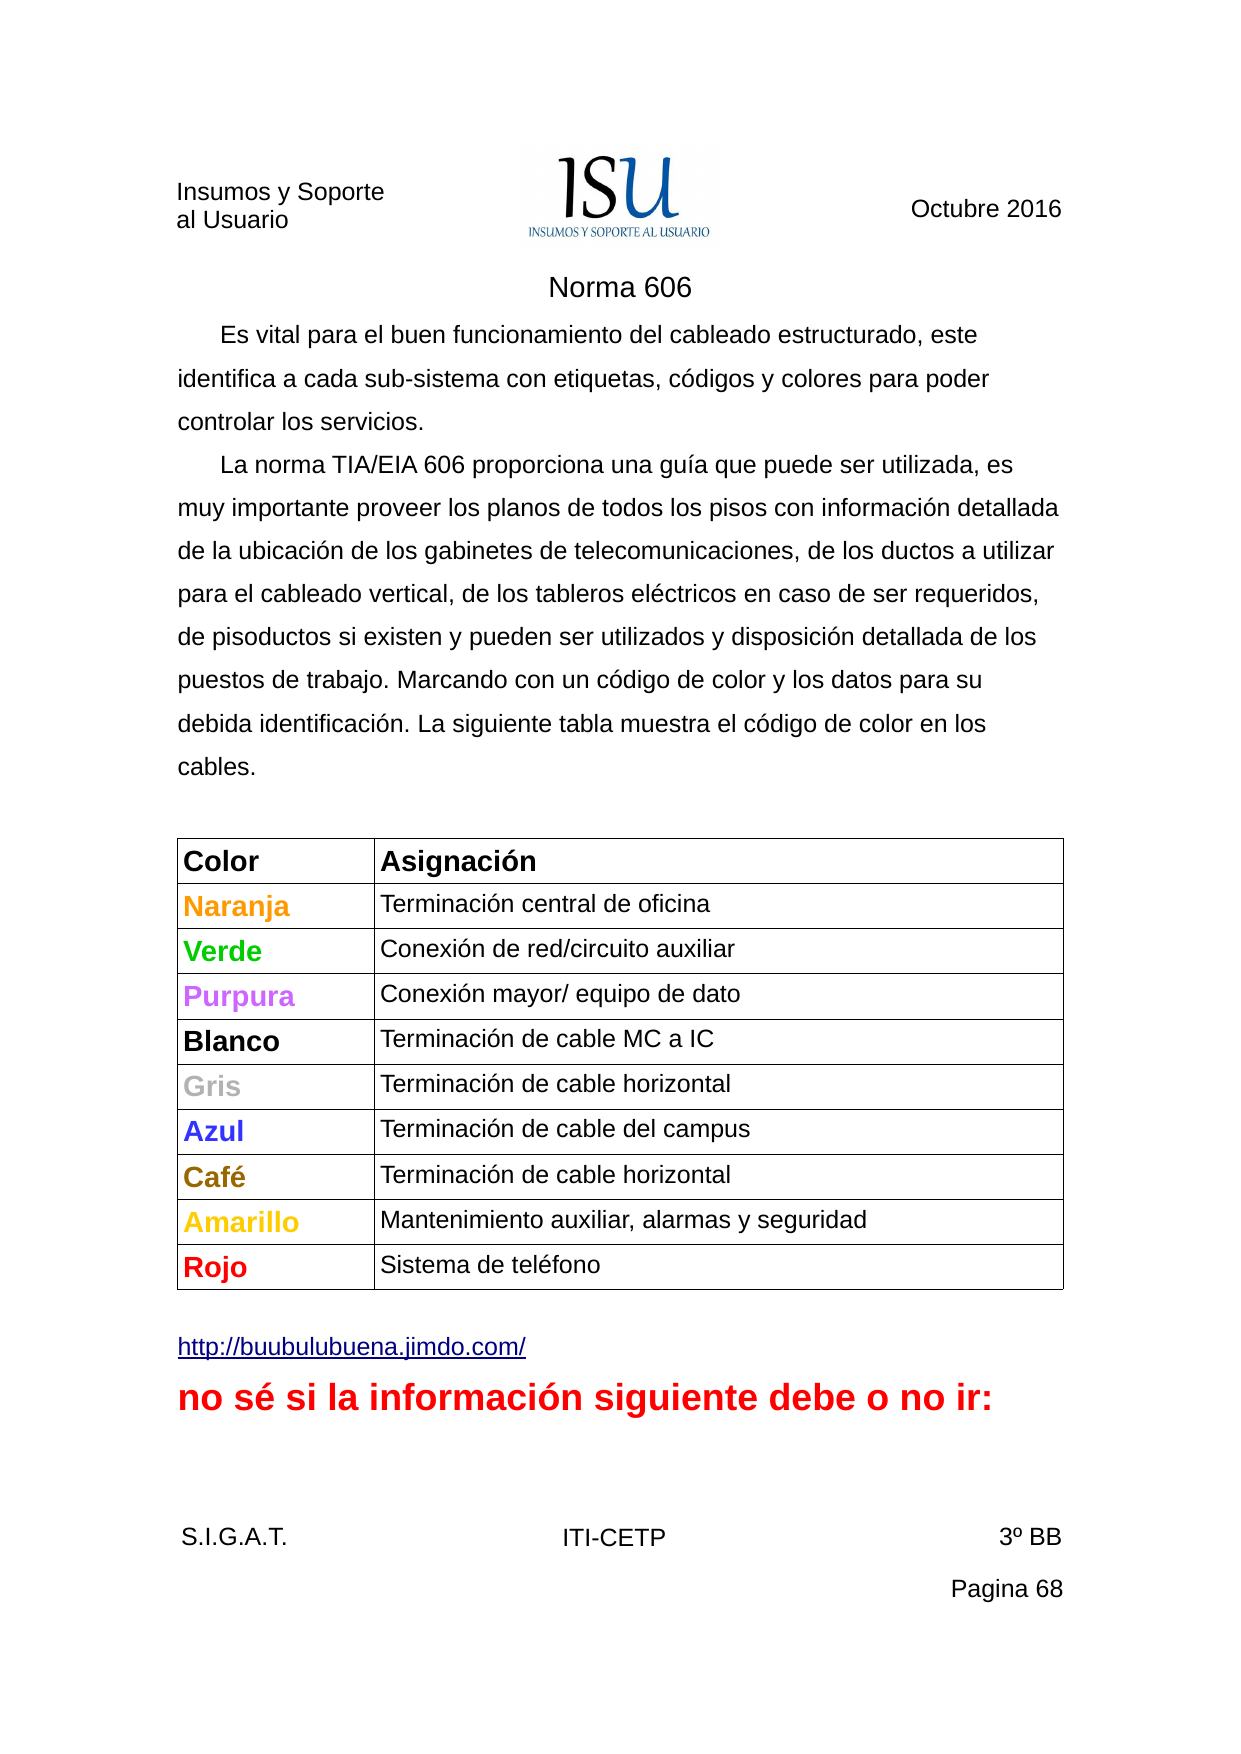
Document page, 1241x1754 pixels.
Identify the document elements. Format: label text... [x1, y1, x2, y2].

table_cell Terminación de cable MC a IC [375, 1020, 1063, 1063]
table_cell Terminación de cable horizontal [375, 1065, 1063, 1109]
table_cell Terminación de cable del campus [375, 1110, 1063, 1154]
table_cell Naranja [178, 884, 374, 928]
table_cell Café [178, 1155, 374, 1199]
text La norma TIA/EIA 606 proporciona una guía que puede ser utilizada, es muy importante proveer los planos de todos los pisos con información detallada de la ubicación de los gabinetes de telecomunicaciones, de los ductos a utilizar para el cableado vertical, de los tableros eléctricos en caso de ser requeridos, de pisoductos si existen y pueden ser utilizados y disposición detallada de los puestos de trabajo. Marcando con un código de color y los datos para su debida identificación. La siguiente tabla muestra el código de color en los cables. [177, 450, 1063, 781]
table_cell Terminación central de oficina [375, 884, 1063, 928]
table_cell Terminación de cable horizontal [375, 1155, 1063, 1199]
table_cell Azul [178, 1110, 374, 1154]
text no sé si la información siguiente debe o no ir: [177, 1375, 1063, 1418]
table_cell Conexión mayor/ equipo de dato [375, 974, 1063, 1018]
picture [517, 138, 723, 252]
table_header Color [178, 839, 374, 883]
text http://buubulubuena.jimdo.com/ [177, 1332, 1063, 1361]
table_header Asignación [375, 839, 1063, 883]
table_cell Blanco [178, 1020, 374, 1063]
table_cell Gris [178, 1065, 374, 1109]
table_cell Purpura [178, 974, 374, 1018]
table_cell Mantenimiento auxiliar, alarmas y seguridad [375, 1200, 1063, 1244]
table_cell Sistema de teléfono [375, 1245, 1063, 1289]
table_cell Amarillo [178, 1200, 374, 1244]
table_cell Verde [178, 929, 374, 973]
table_cell Rojo [178, 1245, 374, 1289]
text Norma 606 [177, 270, 1063, 304]
table_cell Conexión de red/circuito auxiliar [375, 929, 1063, 973]
text Es vital para el buen funcionamiento del cableado estructurado, este identifica a cada sub-sistema con etiquetas, códigos y colores para poder controlar los servicios. [177, 321, 1063, 436]
